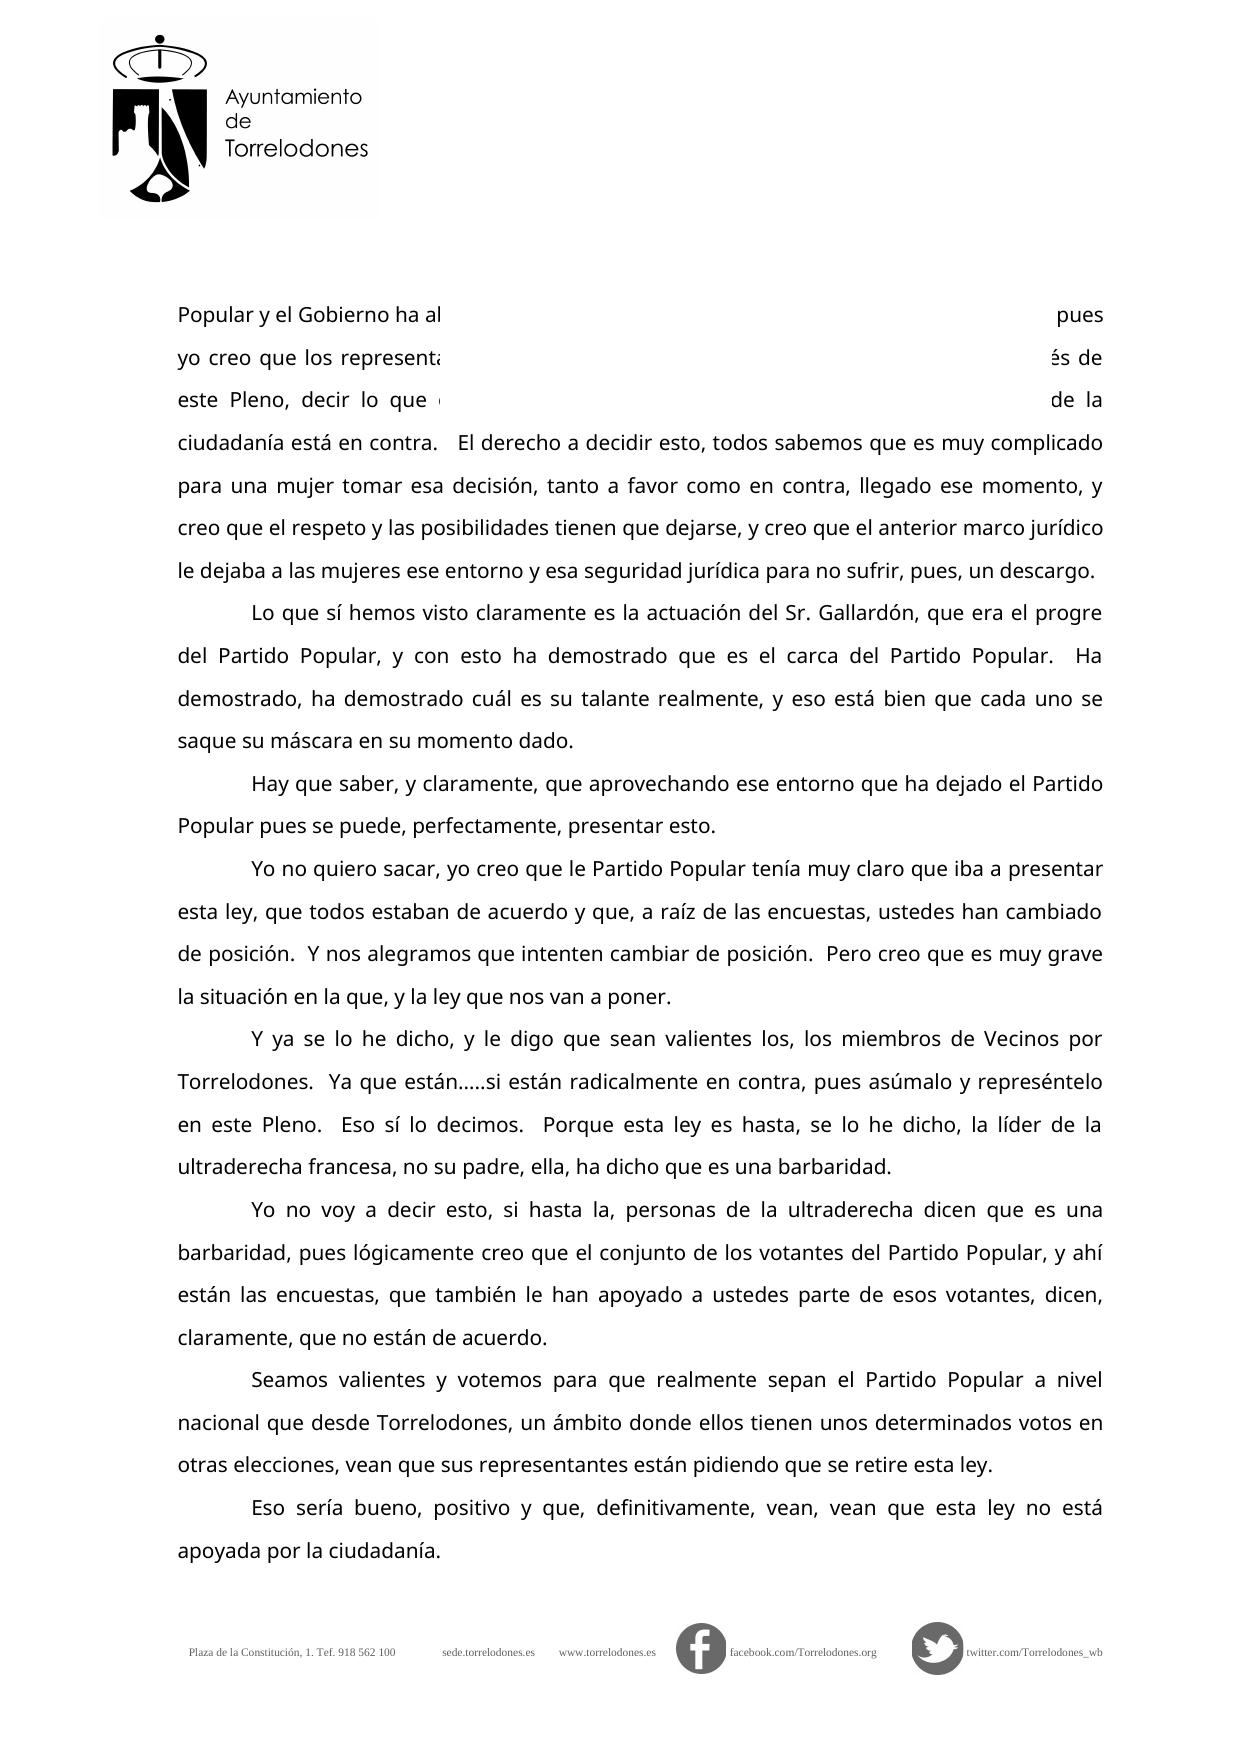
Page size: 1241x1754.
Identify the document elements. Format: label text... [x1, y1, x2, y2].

text Hay que saber, y claramente, que aprovechando ese entorno que ha dejado el Partido Popular pues se puede, perfectamente, presentar esto. [177, 769, 1104, 840]
text Popular y el Gobierno ha abierto ha abierto la puerta a que se puedan oír a la ciudadanía, pues yo creo que los representantes elegidos por el pueblo de Torrelodones pueden, a través de este Pleno, decir lo que opinan sus ciudadanos. Porque sabemos que la mayoría de la ciudadanía está en contra. El derecho a decidir esto, todos sabemos que es muy complicado para una mujer tomar esa decisión, tanto a favor como en contra, llegado ese momento, y creo que el respeto y las posibilidades tienen que dejarse, y creo que el anterior marco jurídico le dejaba a las mujeres ese entorno y esa seguridad jurídica para no sufrir, pues, un descargo. [177, 300, 1104, 584]
text Yo no voy a decir esto, si hasta la, personas de la ultraderecha dicen que es una barbaridad, pues lógicamente creo que el conjunto de los votantes del Partido Popular, y ahí están las encuestas, que también le han apoyado a ustedes parte de esos votantes, dicen, claramente, que no están de acuerdo. [177, 1195, 1104, 1351]
text Lo que sí hemos visto claramente es la actuación del Sr. Gallardón, que era el progre del Partido Popular, y con esto ha demostrado que es el carca del Partido Popular. Ha demostrado, ha demostrado cuál es su talante realmente, y eso está bien que cada uno se saque su máscara en su momento dado. [177, 598, 1104, 755]
text Eso sería bueno, positivo y que, definitivamente, vean, vean que esta ley no está apoyada por la ciudadanía. [177, 1493, 1104, 1564]
text Y ya se lo he dicho, y le digo que sean valientes los, los miembros de Vecinos por Torrelodones. Ya que están…..si están radicalmente en contra, pues asúmalo y represéntelo en este Pleno. Eso sí lo decimos. Porque esta ley es hasta, se lo he dicho, la líder de la ultraderecha francesa, no su padre, ella, ha dicho que es una barbaridad. [177, 1024, 1104, 1181]
text Yo no quiero sacar, yo creo que le Partido Popular tenía muy claro que iba a presentar esta ley, que todos estaban de acuerdo y que, a raíz de las encuestas, ustedes han cambiado de posición. Y nos alegramos que intenten cambiar de posición. Pero creo que es muy grave la situación en la que, y la ley que nos van a poner. [177, 854, 1104, 1010]
text Seamos valientes y votemos para que realmente sepan el Partido Popular a nivel nacional que desde Torrelodones, un ámbito donde ellos tienen unos determinados votos en otras elecciones, vean que sus representantes están pidiendo que se retire esta ley. [177, 1365, 1104, 1479]
